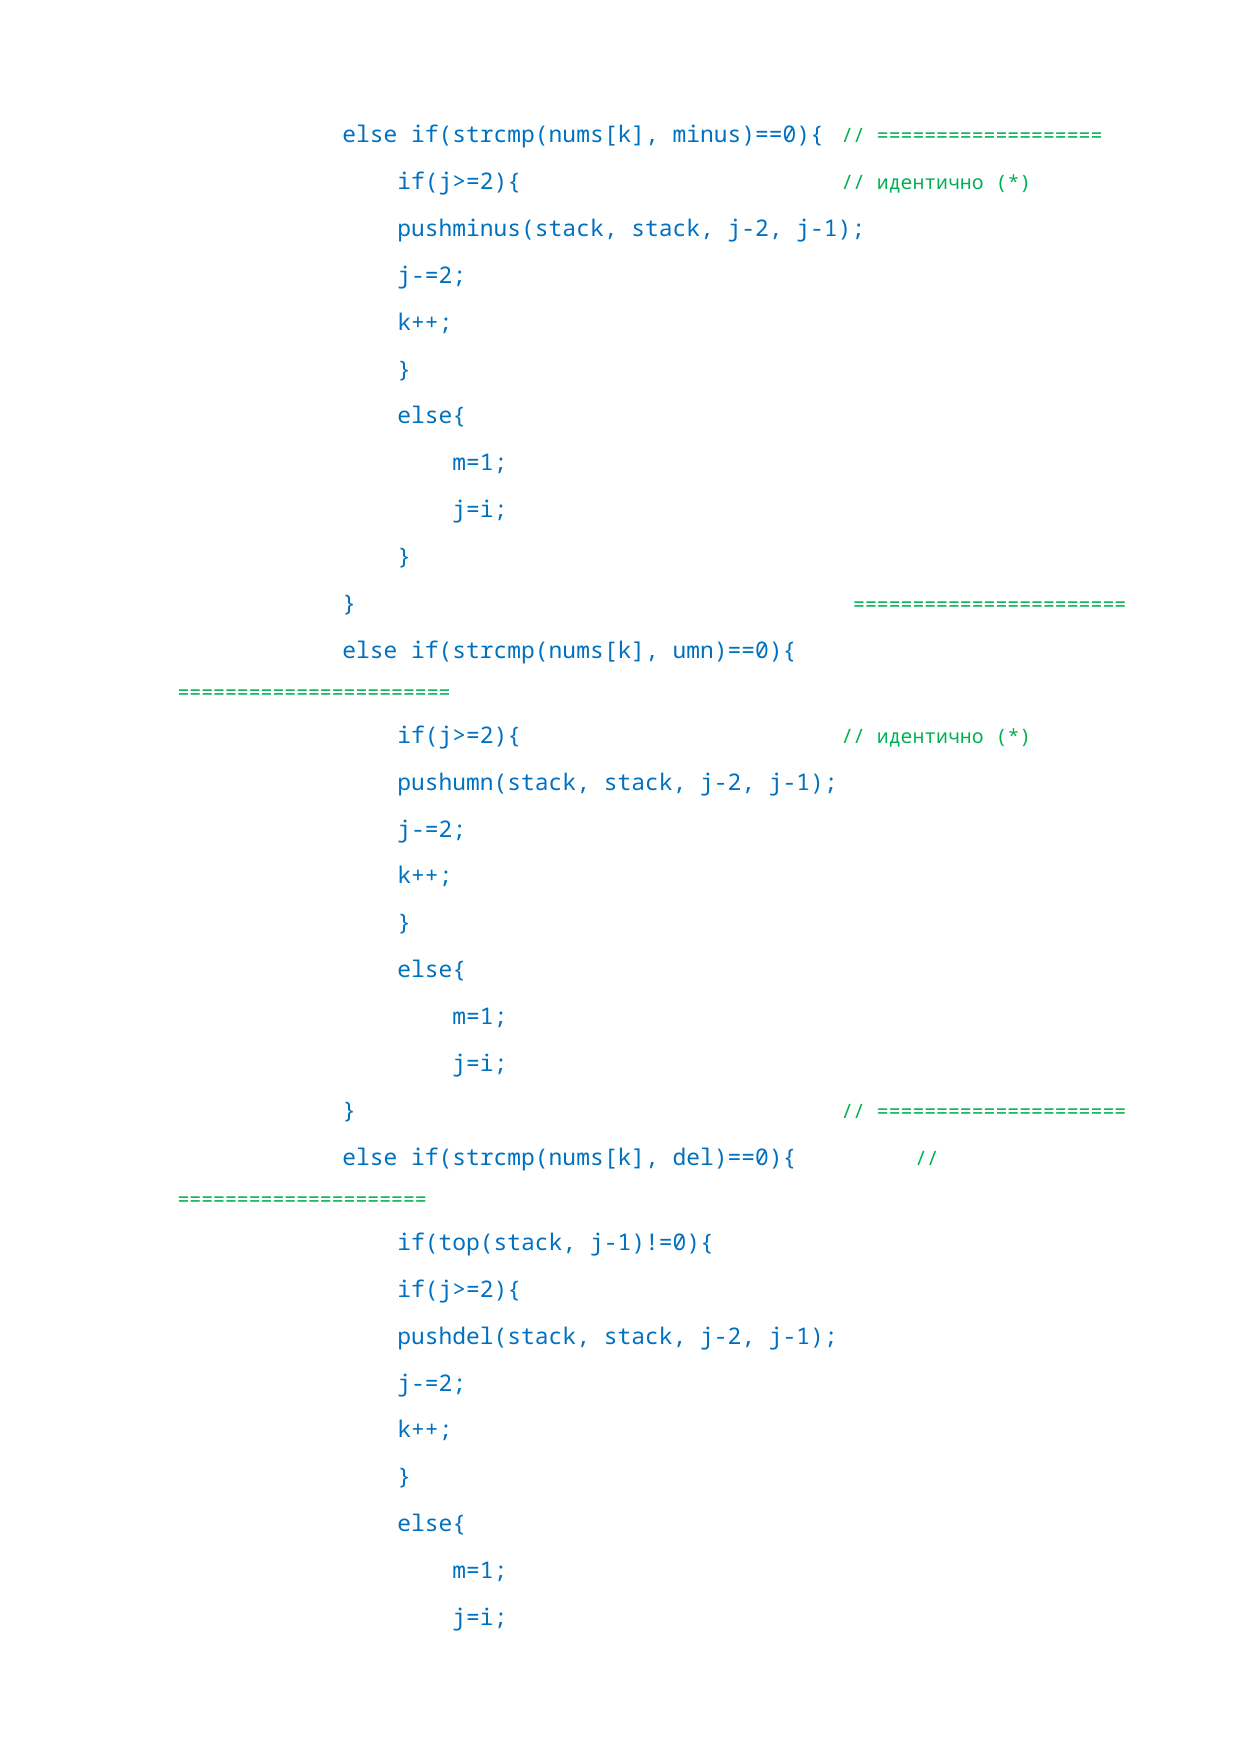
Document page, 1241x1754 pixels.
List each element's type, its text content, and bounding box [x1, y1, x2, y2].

text if(j>=2){ // идентично (*) [177, 719, 1152, 750]
text } [177, 906, 1152, 938]
text if(j>=2){ // идентично (*) [177, 165, 1152, 196]
text j-=2; [177, 813, 1152, 844]
text pushumn(stack, stack, j-2, j-1); [177, 766, 1152, 797]
text } [177, 1460, 1152, 1491]
text if(top(stack, j-1)!=0){ [177, 1226, 1152, 1257]
text } [177, 352, 1152, 384]
text k++; [177, 859, 1152, 891]
text else{ [177, 953, 1152, 984]
text m=1; [177, 446, 1152, 477]
text j-=2; [177, 1366, 1152, 1398]
text k++; [177, 306, 1152, 337]
text j=i; [177, 1047, 1152, 1078]
text } ======================= [177, 587, 1152, 618]
text pushdel(stack, stack, j-2, j-1); [177, 1319, 1152, 1351]
text j=i; [177, 1601, 1152, 1632]
text } [177, 540, 1152, 571]
text j=i; [177, 493, 1152, 524]
text else{ [177, 1507, 1152, 1538]
text else if(strcmp(nums[k], del)==0){ // ===================== [177, 1141, 1152, 1212]
text k++; [177, 1413, 1152, 1444]
text else if(strcmp(nums[k], umn)==0){ ======================= [177, 634, 1152, 705]
text } // ===================== [177, 1094, 1152, 1125]
text m=1; [177, 1554, 1152, 1585]
text else{ [177, 399, 1152, 431]
text else if(strcmp(nums[k], minus)==0){ // =================== [177, 118, 1152, 149]
text j-=2; [177, 259, 1152, 290]
text m=1; [177, 1000, 1152, 1031]
text pushminus(stack, stack, j-2, j-1); [177, 212, 1152, 243]
text if(j>=2){ [177, 1273, 1152, 1304]
